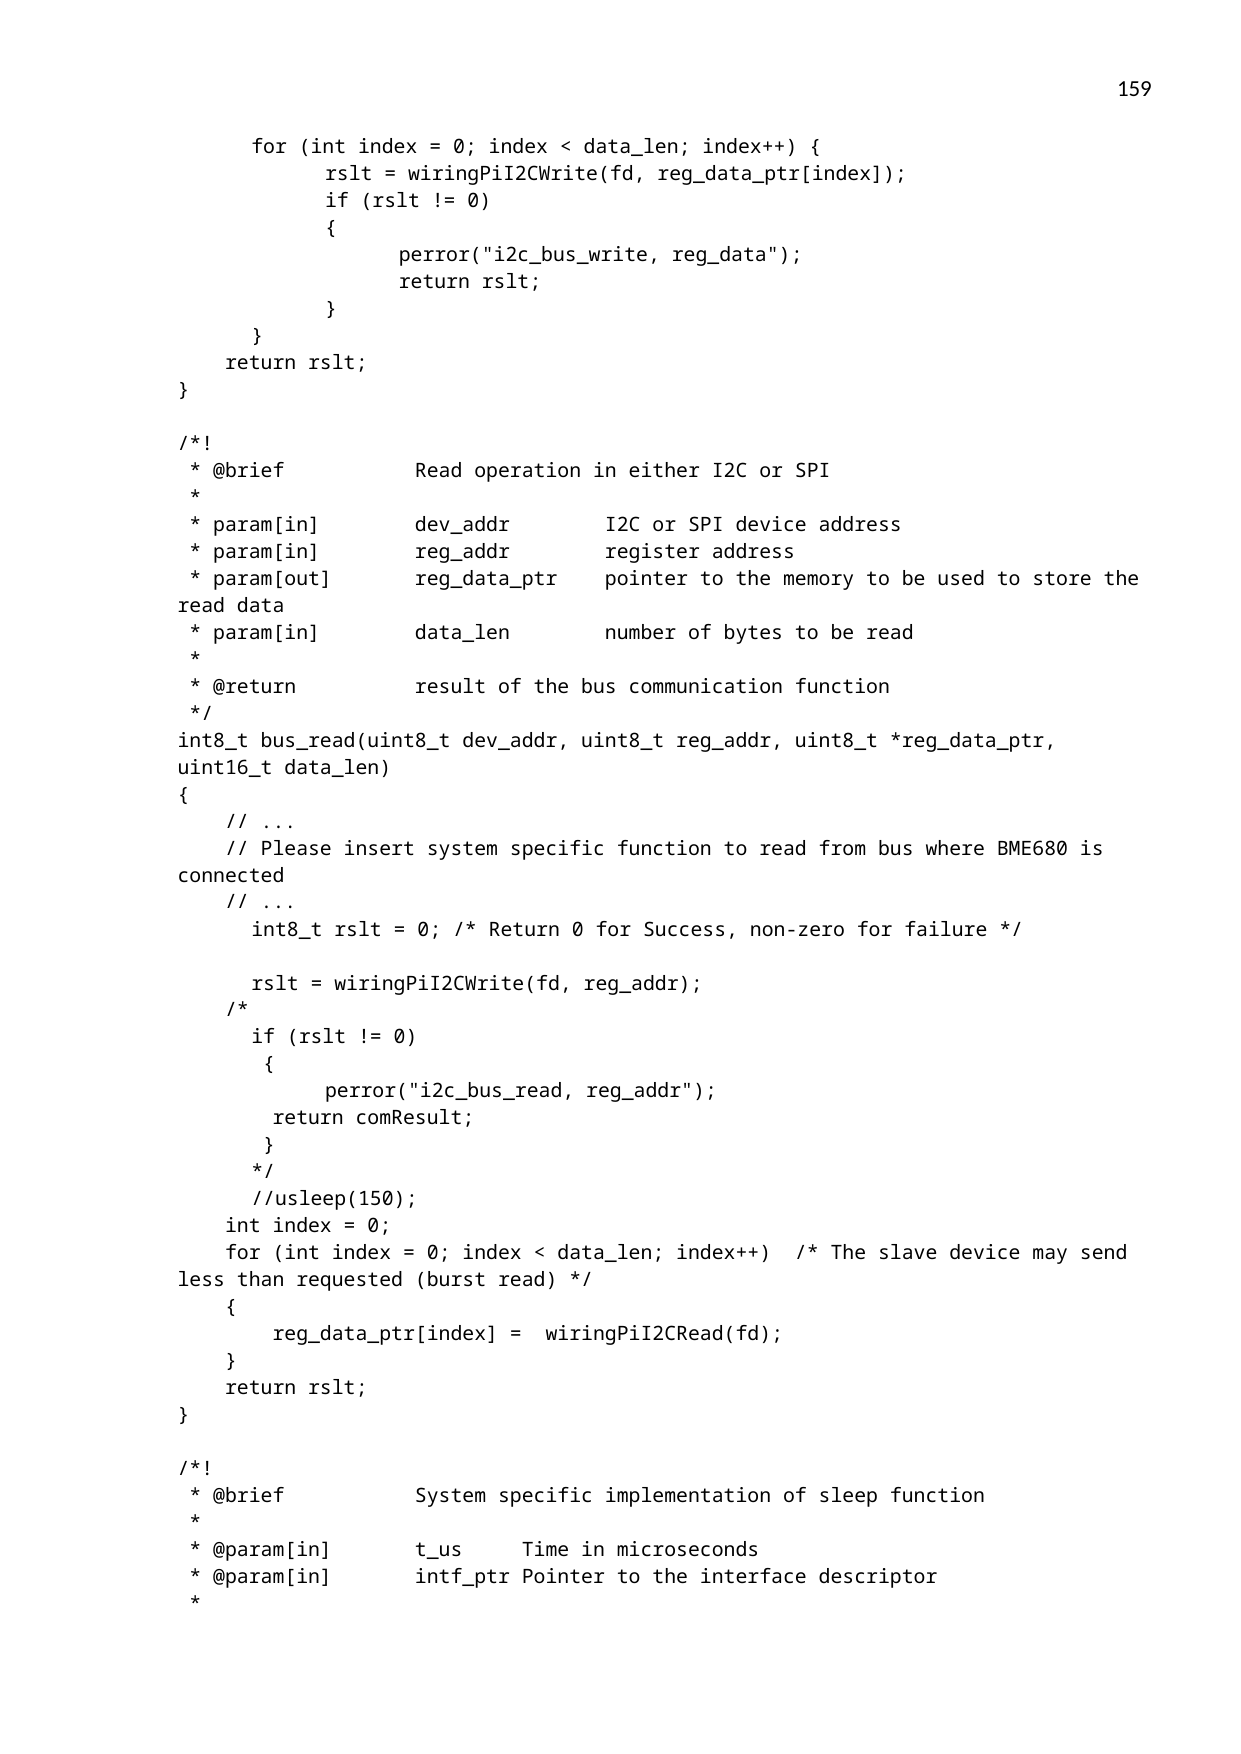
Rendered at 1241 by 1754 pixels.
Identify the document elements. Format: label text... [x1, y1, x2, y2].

text { [177, 213, 1152, 240]
text } [177, 321, 1152, 348]
text * @brief Read operation in either I2C or SPI [177, 456, 1152, 483]
text if (rslt != 0) [177, 186, 1152, 213]
text * @brief System specific implementation of sleep function [177, 1481, 1152, 1508]
text reg_data_ptr[index] = wiringPiI2CRead(fd); [177, 1319, 1152, 1346]
text /*! [177, 429, 1152, 456]
text //usleep(150); [177, 1184, 1152, 1212]
text * param[out] reg_data_ptr pointer to the memory to be used to store the read data [177, 564, 1152, 618]
text for (int index = 0; index < data_len; index++) { [177, 132, 1152, 159]
text rslt = wiringPiI2CWrite(fd, reg_addr); [177, 969, 1152, 996]
text rslt = wiringPiI2CWrite(fd, reg_data_ptr[index]); [177, 159, 1152, 186]
text * param[in] data_len number of bytes to be read [177, 618, 1152, 645]
text { [177, 1292, 1152, 1319]
text // Please insert system specific function to read from bus where BME680 is connected [177, 834, 1152, 888]
text // ... [177, 807, 1152, 834]
text * @param[in] t_us Time in microseconds [177, 1535, 1152, 1562]
text } [177, 1400, 1152, 1427]
text * [177, 1508, 1152, 1535]
text int8_t rslt = 0; /* Return 0 for Success, non-zero for failure */ [177, 915, 1152, 942]
text * @return result of the bus communication function [177, 672, 1152, 699]
text */ [177, 1158, 1152, 1184]
text { [177, 1050, 1152, 1077]
text */ [177, 699, 1152, 726]
text if (rslt != 0) [177, 1023, 1152, 1050]
text /*! [177, 1454, 1152, 1481]
text } [177, 375, 1152, 402]
text perror("i2c_bus_write, reg_data"); [177, 240, 1152, 267]
text * [177, 645, 1152, 672]
text /* [177, 996, 1152, 1023]
text } [177, 1346, 1152, 1373]
text return comResult; [177, 1104, 1152, 1131]
text * [177, 483, 1152, 510]
text // ... [177, 888, 1152, 915]
text * @param[in] intf_ptr Pointer to the interface descriptor [177, 1562, 1152, 1589]
text { [177, 780, 1152, 807]
text } [177, 294, 1152, 321]
text perror("i2c_bus_read, reg_addr"); [177, 1077, 1152, 1104]
text } [177, 1131, 1152, 1158]
text for (int index = 0; index < data_len; index++) /* The slave device may send less than requested (burst read) */ [177, 1238, 1152, 1292]
text return rslt; [177, 348, 1152, 375]
text return rslt; [177, 1373, 1152, 1400]
text * [177, 1589, 1152, 1616]
text int index = 0; [177, 1212, 1152, 1238]
text * param[in] dev_addr I2C or SPI device address [177, 510, 1152, 537]
text * param[in] reg_addr register address [177, 537, 1152, 564]
text int8_t bus_read(uint8_t dev_addr, uint8_t reg_addr, uint8_t *reg_data_ptr, uint16_t data_len) [177, 726, 1152, 780]
text return rslt; [177, 267, 1152, 294]
